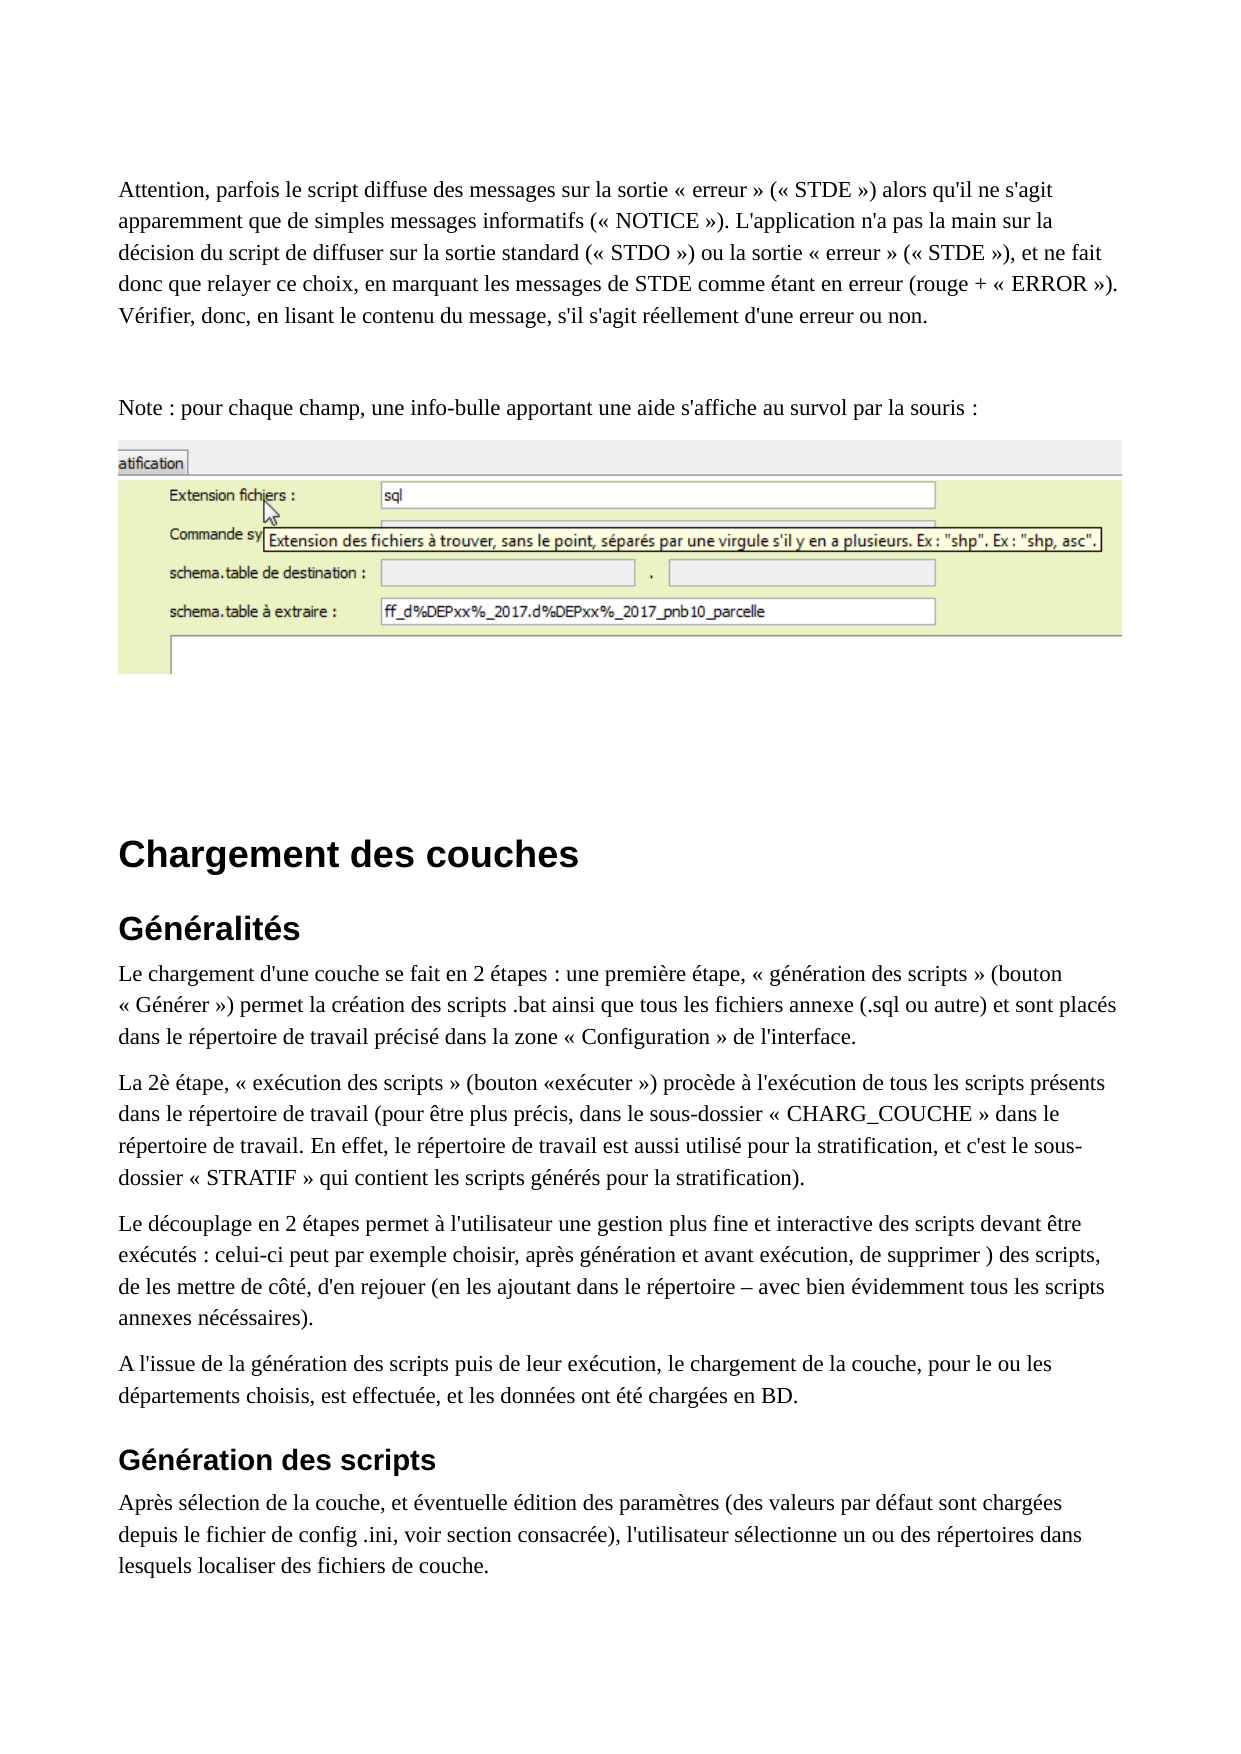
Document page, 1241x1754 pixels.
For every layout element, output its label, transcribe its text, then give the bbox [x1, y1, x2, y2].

text Le découplage en 2 étapes permet à l'utilisateur une gestion plus fine et interactive des scripts devant être exécutés : celui-ci peut par exemple choisir, après génération et avant exécution, de supprimer ) des scripts, de les mettre de côté, d'en rejouer (en les ajoutant dans le répertoire – avec bien évidemment tous les scripts annexes nécéssaires). [118, 1210, 1122, 1331]
subtitle Généralités [118, 908, 1122, 947]
text A l'issue de la génération des scripts puis de leur exécution, le chargement de la couche, pour le ou les départements choisis, est effectuée, et les données ont été chargées en BD. [118, 1351, 1122, 1408]
text Le chargement d'une couche se fait en 2 étapes : une première étape, « génération des scripts » (bouton « Générer ») permet la création des scripts .bat ainsi que tous les fichiers annexe (.sql ou autre) et sont placés dans le répertoire de travail précisé dans la zone « Configuration » de l'interface. [118, 959, 1122, 1049]
text La 2è étape, « exécution des scripts » (bouton «exécuter ») procède à l'exécution de tous les scripts présents dans le répertoire de travail (pour être plus précis, dans le sous-dossier « CHARG_COUCHE » dans le répertoire de travail. En effet, le répertoire de travail est aussi utilisé pour la stratification, et c'est le sous-dossier « STRATIF » qui contient les scripts générés pour la stratification). [118, 1069, 1122, 1190]
text Note : pour chaque champ, une info-bulle apportant une aide s'affiche au survol par la souris : [118, 394, 1122, 421]
subtitle Génération des scripts [118, 1443, 1122, 1477]
text Attention, parfois le script diffuse des messages sur la sortie « erreur » (« STDE ») alors qu'il ne s'agit apparemment que de simples messages informatifs (« NOTICE »). L'application n'a pas la main sur la décision du script de diffuser sur la sortie standard (« STDO ») ou la sortie « erreur » (« STDE »), et ne fait donc que relayer ce choix, en marquant les messages de STDE comme étant en erreur (rouge + « ERROR »). Vérifier, donc, en lisant le contenu du message, s'il s'agit réellement d'une erreur ou non. [118, 176, 1122, 328]
picture [118, 440, 1123, 674]
subtitle Chargement des couches [118, 831, 1122, 875]
text Après sélection de la couche, et éventuelle édition des paramètres (des valeurs par défaut sont chargées depuis le fichier de config .ini, voir section consacrée), l'utilisateur sélectionne un ou des répertoires dans lesquels localiser des fichiers de couche. [118, 1489, 1122, 1578]
